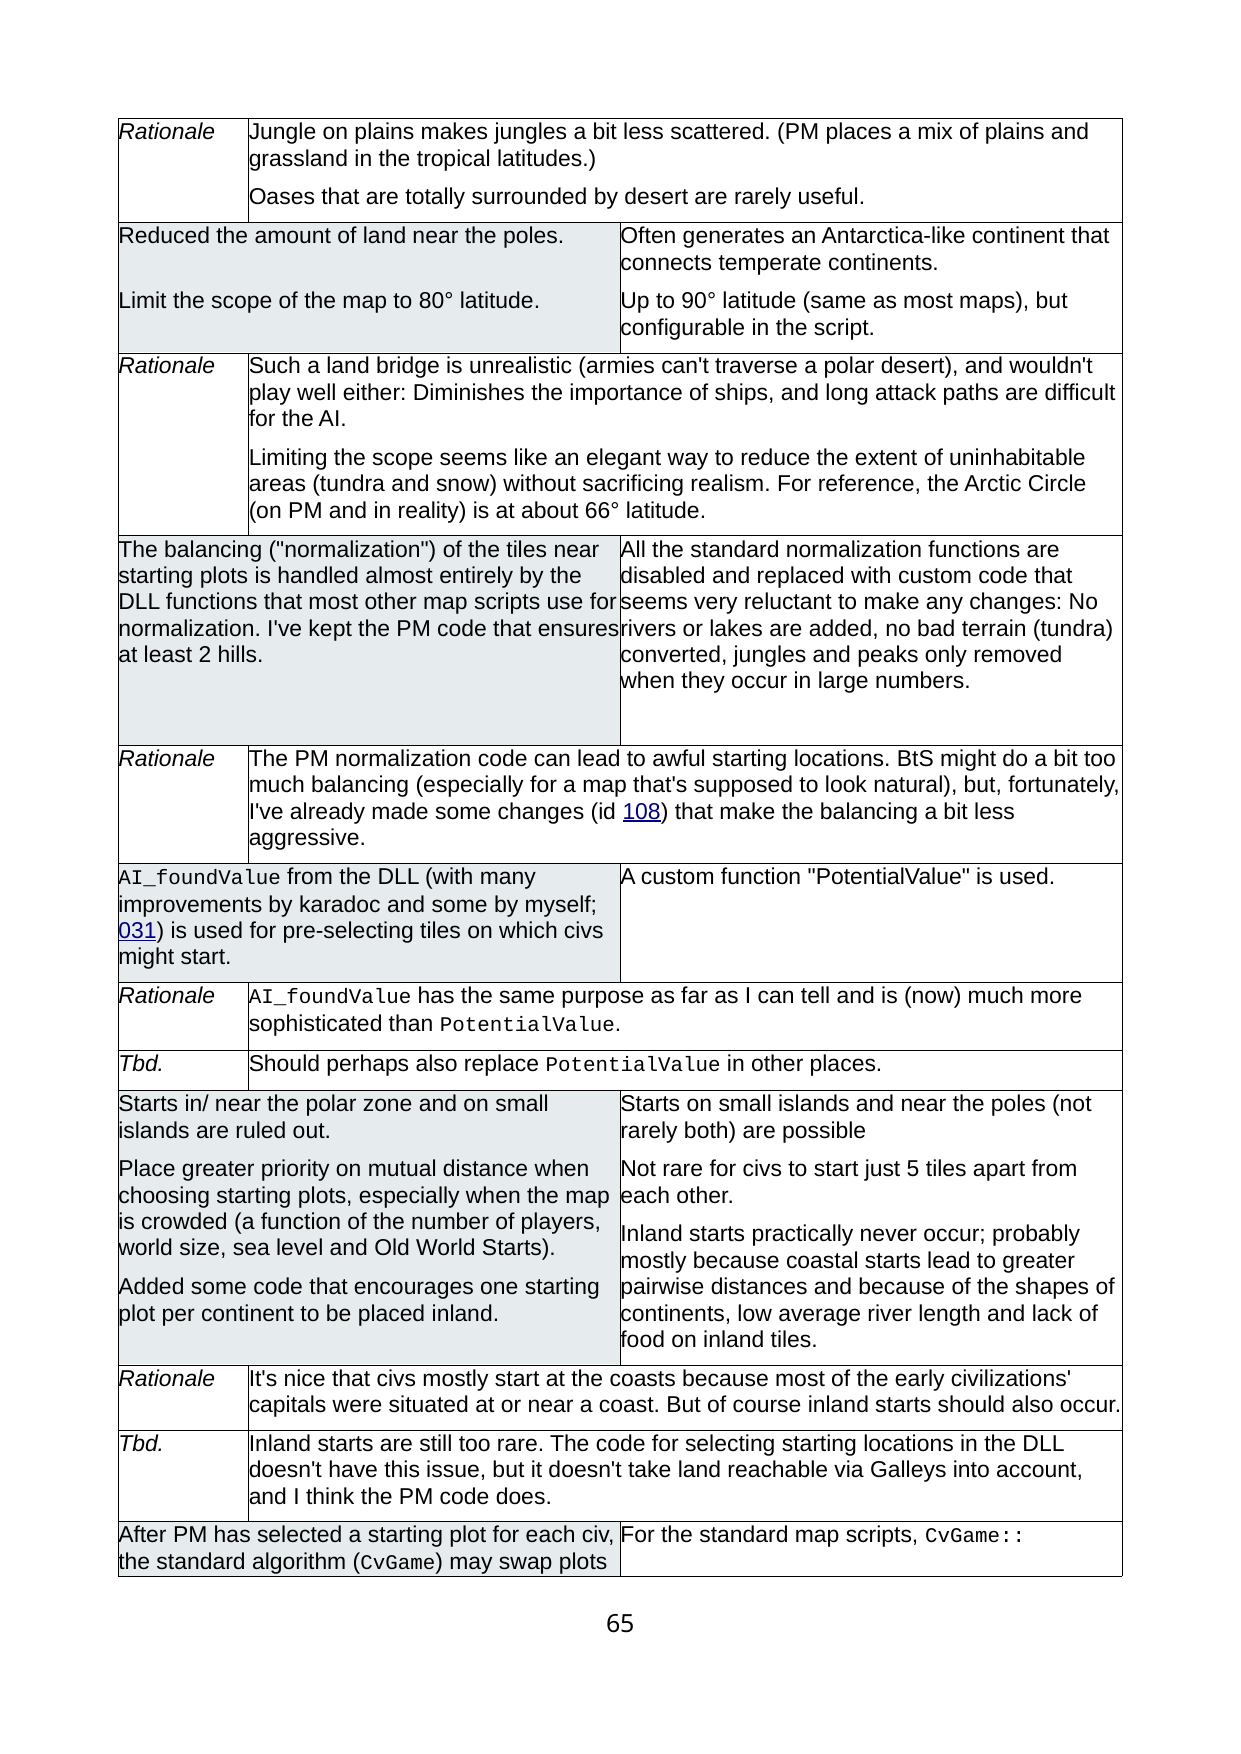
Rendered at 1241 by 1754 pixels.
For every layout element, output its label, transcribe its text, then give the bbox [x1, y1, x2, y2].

table_cell AI_foundValue has the same purpose as far as I can tell and is (now) much more sophisticated than PotentialValue. [249, 983, 1122, 1050]
table_cell It's nice that civs mostly start at the coasts because most of the early civilizations' capitals were situated at or near a coast. But of course inland starts should also occur. [249, 1366, 1122, 1430]
table_cell After PM has selected a starting plot for each civ, the standard algorithm (CvGame) may swap plots [119, 1522, 620, 1576]
table_cell Starts in/ near the polar zone and on small islands are ruled out. Place greater priority on mutual distance when choosing starting plots, especially when the map is crowded (a function of the number of players, world size, sea level and Old World Starts). Added some code that encourages one starting plot per continent to be placed inland. [119, 1091, 620, 1364]
table_cell The PM normalization code can lead to awful starting locations. BtS might do a bit too much balancing (especially for a map that's supposed to look natural), but, fortunately, I've already made some changes (id 108) that make the balancing a bit less aggressive. [249, 746, 1122, 863]
table_cell Rationale [119, 119, 248, 222]
table_cell Rationale [119, 746, 248, 863]
table_cell Tbd. [119, 1431, 248, 1521]
table_cell Rationale [119, 1366, 248, 1430]
table_cell Starts on small islands and near the poles (not rarely both) are possible Not rare for civs to start just 5 tiles apart from each other. Inland starts practically never occur; probably mostly because coastal starts lead to greater pairwise distances and because of the shapes of continents, low average river length and lack of food on inland tiles. [621, 1091, 1122, 1364]
table_cell Such a land bridge is unrealistic (armies can't traverse a polar desert), and wouldn't play well either: Diminishes the importance of ships, and long attack paths are difficult for the AI. Limiting the scope seems like an elegant way to reduce the extent of uninhabitable areas (tundra and snow) without sacrificing realism. For reference, the Arctic Circle (on PM and in reality) is at about 66° latitude. [249, 354, 1122, 535]
table_cell All the standard normalization functions are disabled and replaced with custom code that seems very reluctant to make any changes: No rivers or lakes are added, no bad terrain (tundra) converted, jungles and peaks only removed when they occur in large numbers. [621, 536, 1122, 745]
table_cell Rationale [119, 354, 248, 535]
table_cell Should perhaps also replace PotentialValue in other places. [249, 1051, 1122, 1090]
table_cell Reduced the amount of land near the poles. Limit the scope of the map to 80° latitude. [119, 223, 620, 352]
table_cell A custom function "PotentialValue" is used. [621, 864, 1122, 982]
table_cell Inland starts are still too rare. The code for selecting starting locations in the DLL doesn't have this issue, but it doesn't take land reachable via Galleys into account, and I think the PM code does. [249, 1431, 1122, 1521]
table_cell Often generates an Antarctica-like continent that connects temperate continents. Up to 90° latitude (same as most maps), but configurable in the script. [621, 223, 1122, 352]
table_cell For the standard map scripts, CvGame:: [621, 1522, 1122, 1576]
table_cell Tbd. [119, 1051, 248, 1090]
table_cell Rationale [119, 983, 248, 1050]
table_cell The balancing ("normalization") of the tiles near starting plots is handled almost entirely by the DLL functions that most other map scripts use for normalization. I've kept the PM code that ensures at least 2 hills. [119, 536, 620, 745]
table_cell Jungle on plains makes jungles a bit less scattered. (PM places a mix of plains and grassland in the tropical latitudes.) Oases that are totally surrounded by desert are rarely useful. [249, 119, 1122, 222]
table_cell AI_foundValue from the DLL (with many improvements by karadoc and some by myself; 031) is used for pre-selecting tiles on which civs might start. [119, 864, 620, 982]
